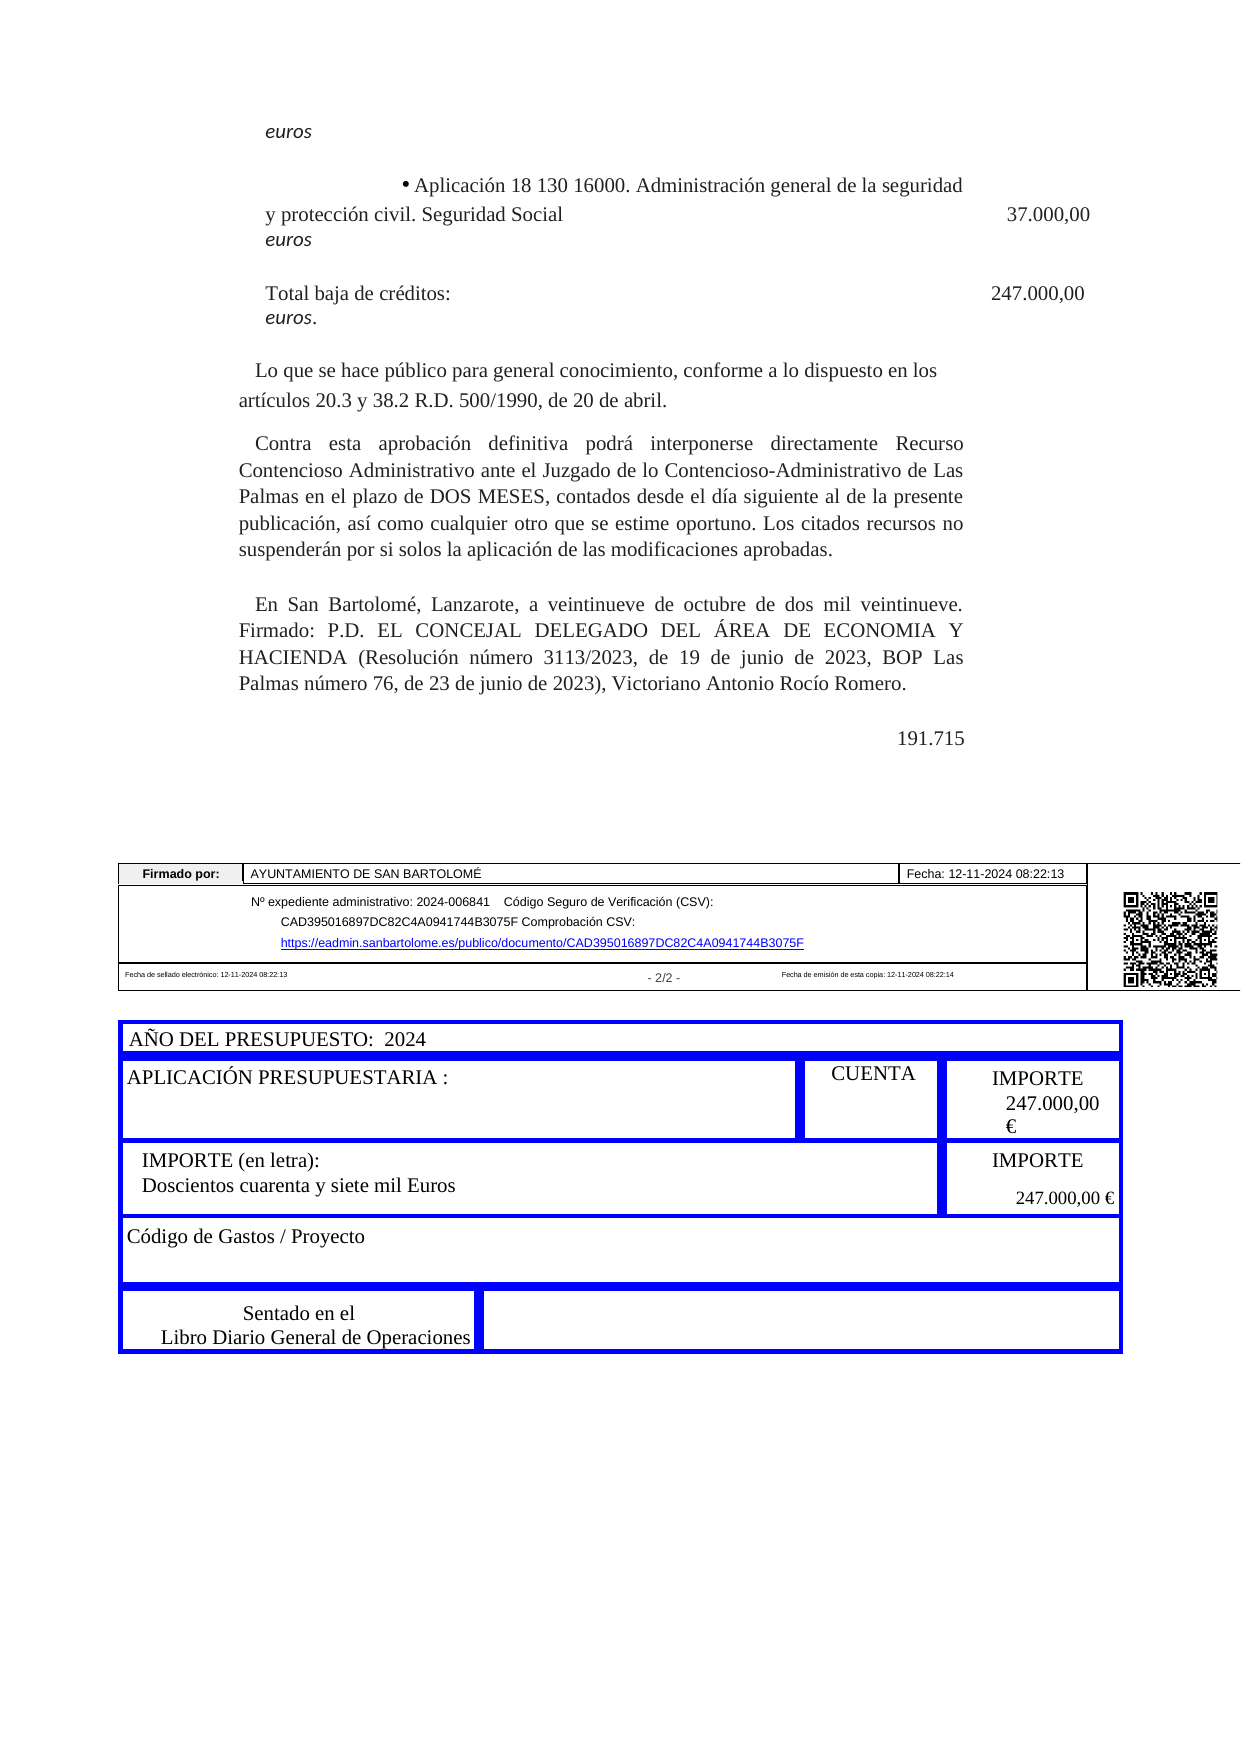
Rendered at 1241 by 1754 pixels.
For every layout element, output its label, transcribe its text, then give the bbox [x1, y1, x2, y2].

text Lo que se hace público para general conocimiento, conforme a lo dispuesto en los artículos 20.3 y 38.2 R.D. 500/1990, de 20 de abril. [238, 358, 964, 412]
table_header Fecha: 12-11-2024 08:22:13 [900, 864, 1086, 883]
table_cell APLICACIÓN PRESUPUESTARIA : [123, 1061, 795, 1138]
table_cell Sentado en el Libro Diario General de Operaciones [123, 1291, 474, 1349]
text y protección civil. Seguridad Social 37.000,00 euros [265, 202, 1122, 252]
table_cell IMPORTE 247.000,00 € [947, 1061, 1119, 1138]
table_header AÑO DEL PRESUPUESTO: 2024 [123, 1024, 1119, 1051]
text Total baja de créditos: 247.000,00 euros. [265, 280, 1122, 330]
table_cell Nº expediente administrativo: 2024-006841 Código Seguro de Verificación (CSV): CAD395016897DC82C4A0941744B3075F Comprobación CSV: https://eadmin.sanbartolome.es/publico/documento/CAD395016897DC82C4A0941744B3075F [119, 886, 1086, 962]
list Aplicación 18 130 16000. Administración general de la seguridad [402, 172, 1122, 197]
table_header Firmado por: [119, 864, 242, 881]
text 191.715 [118, 726, 964, 750]
table_header AYUNTAMIENTO DE SAN BARTOLOMÉ [244, 864, 898, 883]
table_cell IMPORTE (en letra): Doscientos cuarenta y siete mil Euros [123, 1143, 937, 1214]
table_header [1088, 864, 1240, 990]
table_cell Fecha de sellado electrónico: 12-11-2024 08:22:13 - 2/2 - Fecha de emisión de esta copia: 12-11-2024 08:22:14 [119, 964, 1086, 990]
text En San Bartolomé, Lanzarote, a veintinueve de octubre de dos mil veintinueve. Firmado: P.D. EL CONCEJAL DELEGADO DEL ÁREA DE ECONOMIA Y HACIENDA (Resolución número 3113/2023, de 19 de junio de 2023, BOP Las Palmas número 76, de 23 de junio de 2023), Victoriano Antonio Rocío Romero. [238, 592, 964, 695]
table_cell IMPORTE 247.000,00 € [947, 1143, 1119, 1214]
table_cell CUENTA [805, 1061, 937, 1138]
text Contra esta aprobación definitiva podrá interponerse directamente Recurso Contencioso Administrativo ante el Juzgado de lo Contencioso-Administrativo de Las Palmas en el plazo de DOS MESES, contados desde el día siguiente al de la presente publicación, así como cualquier otro que se estime oportuno. Los citados recursos no suspenderán por si solos la aplicación de las modificaciones aprobadas. [238, 431, 964, 561]
table_cell Código de Gastos / Proyecto [123, 1218, 1119, 1282]
table_cell [484, 1291, 1119, 1349]
text euros [265, 118, 1122, 143]
